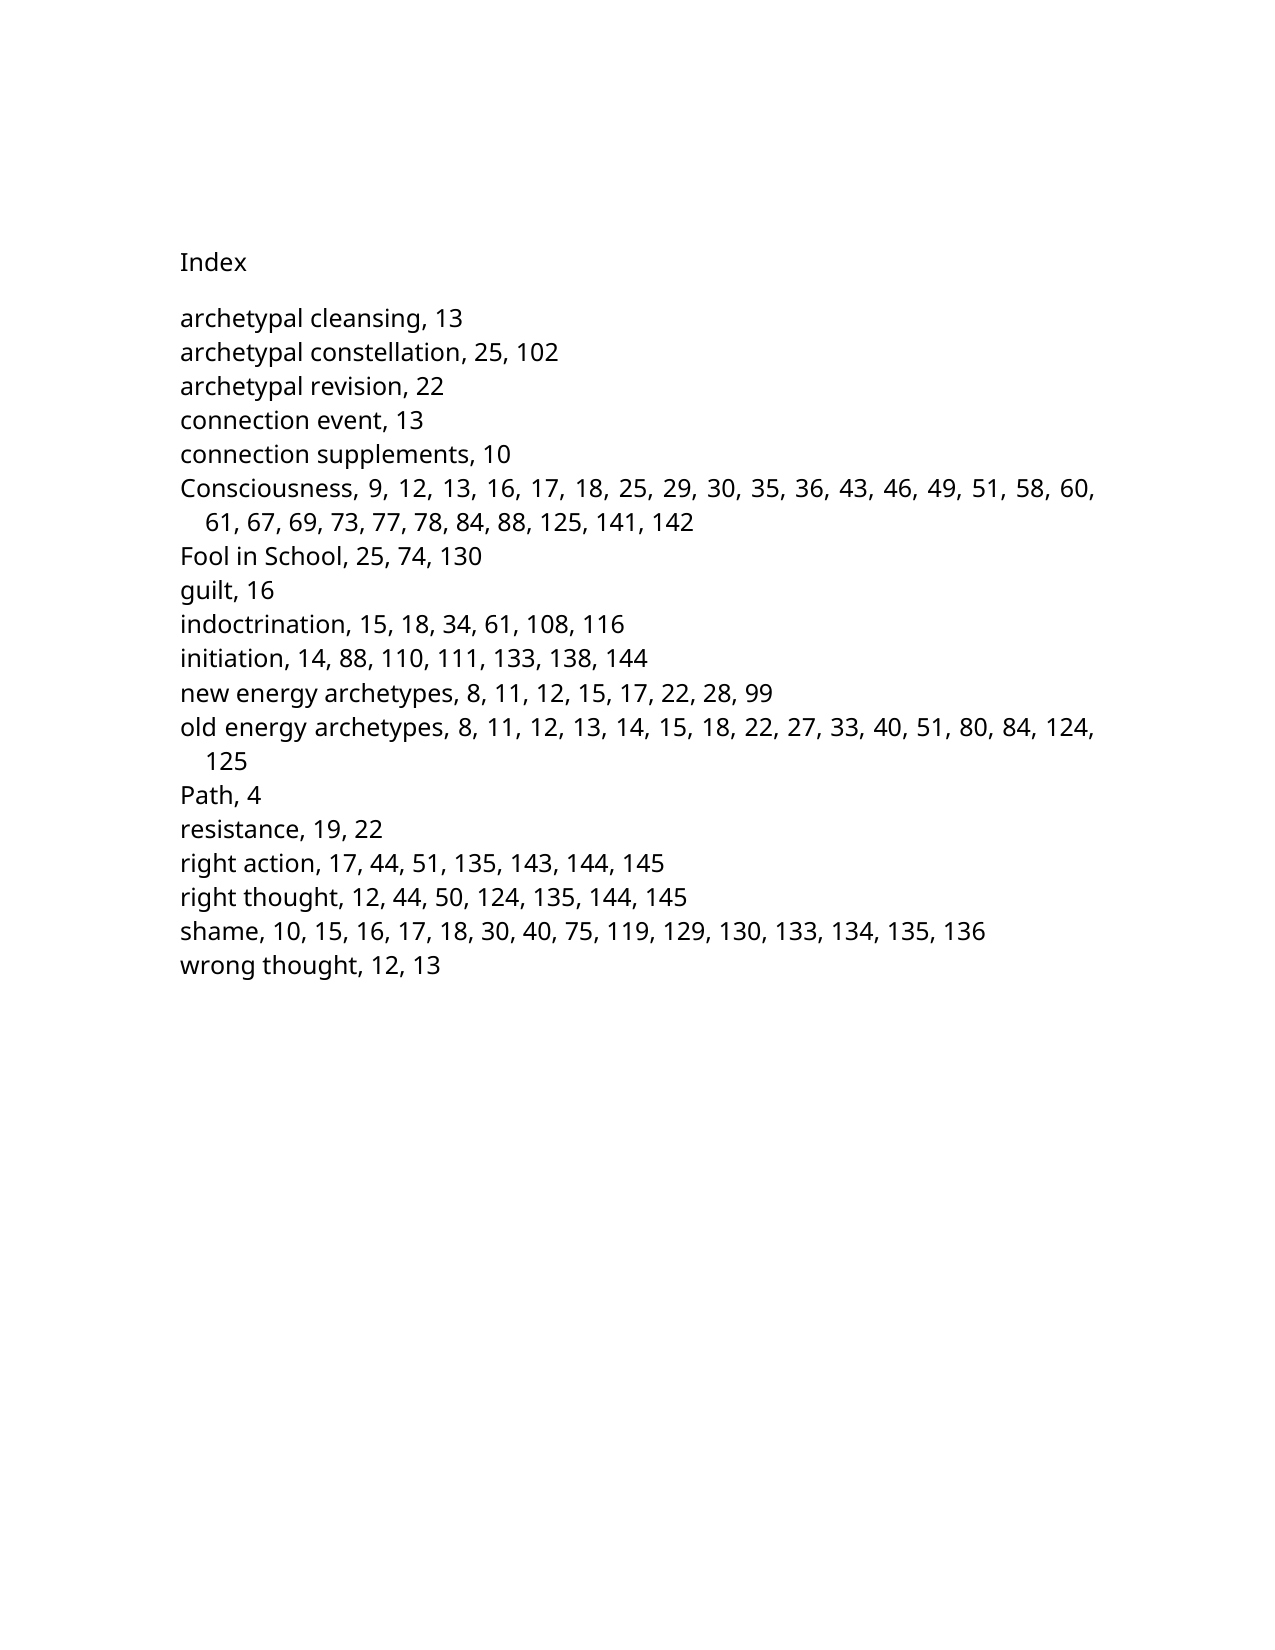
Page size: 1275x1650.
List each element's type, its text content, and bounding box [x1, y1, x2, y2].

text indoctrination, 15, 18, 34, 61, 108, 116 [180, 607, 1097, 641]
text wrong thought, 12, 13 [180, 948, 1097, 982]
text archetypal revision, 22 [180, 369, 1097, 403]
text shame, 10, 15, 16, 17, 18, 30, 40, 75, 119, 129, 130, 133, 134, 135, 136 [180, 914, 1097, 948]
text old energy archetypes, 8, 11, 12, 13, 14, 15, 18, 22, 27, 33, 40, 51, 80, 84, 124, 125 [180, 709, 1097, 777]
text Consciousness, 9, 12, 13, 16, 17, 18, 25, 29, 30, 35, 36, 43, 46, 49, 51, 58, 60, 61, 67, 69, 73, 77, 78, 84, 88, 125, 141, 142 [180, 471, 1097, 539]
text Index [180, 244, 1095, 278]
text initiation, 14, 88, 110, 111, 133, 138, 144 [180, 641, 1097, 675]
text resistance, 19, 22 [180, 811, 1097, 846]
text connection supplements, 10 [180, 437, 1097, 471]
text Path, 4 [180, 777, 1097, 811]
text guilt, 16 [180, 573, 1097, 607]
text new energy archetypes, 8, 11, 12, 15, 17, 22, 28, 99 [180, 675, 1097, 709]
text archetypal constellation, 25, 102 [180, 334, 1097, 369]
text right action, 17, 44, 51, 135, 143, 144, 145 [180, 846, 1097, 879]
text connection event, 13 [180, 403, 1097, 437]
text Fool in School, 25, 74, 130 [180, 539, 1097, 573]
text archetypal cleansing, 13 [180, 301, 1097, 334]
text right thought, 12, 44, 50, 124, 135, 144, 145 [180, 879, 1097, 914]
